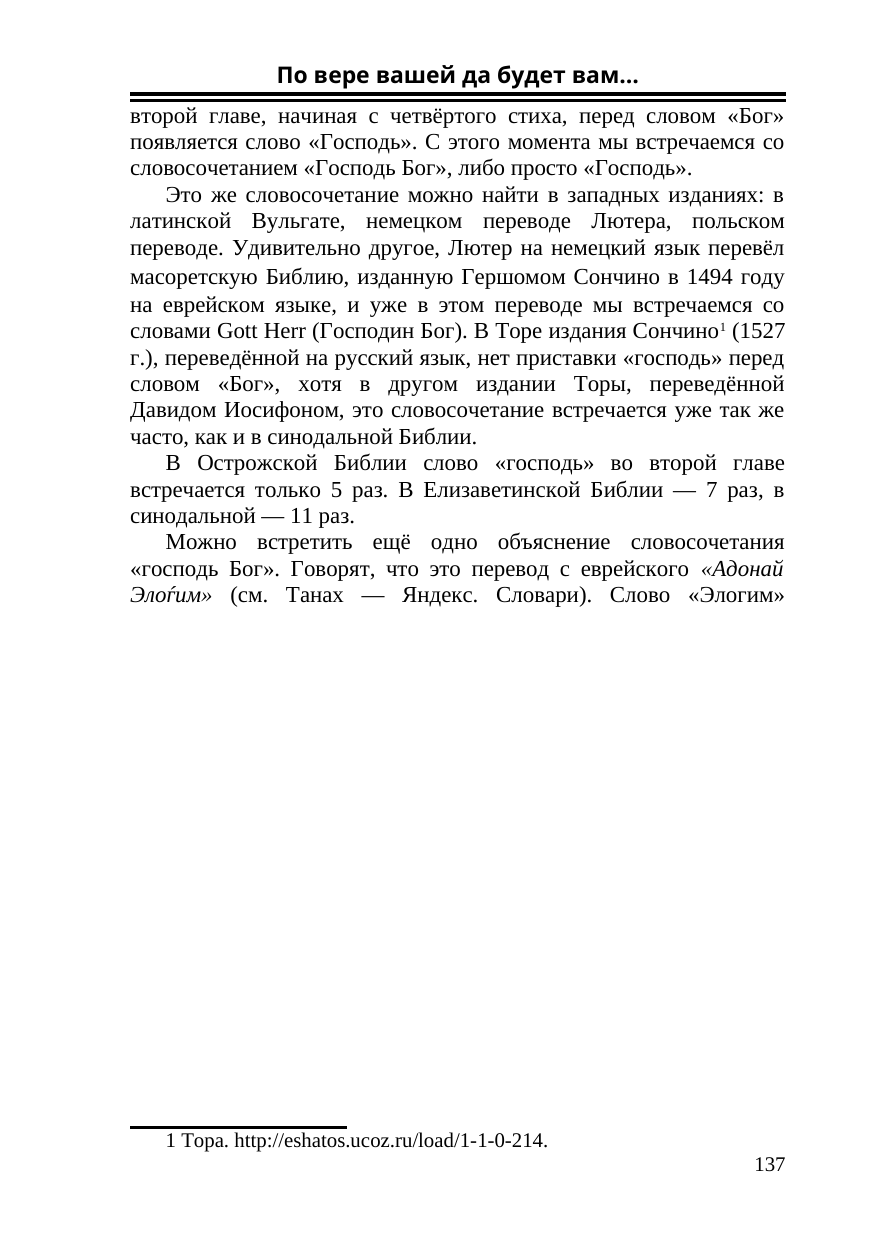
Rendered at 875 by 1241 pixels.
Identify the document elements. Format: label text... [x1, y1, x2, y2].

text второй главе, начиная с четвёртого стиха, перед словом «Бог» появляется слово «Господь». С этого момента мы встречаемся со словосочетанием «Господь Бог», либо просто «Господь». [130, 102, 786, 181]
text Это же словосочетание можно найти в западных изданиях: в латинской Вульгате, немецком переводе Лютера, польском переводе. Удивительно другое, Лютер на немецкий язык перевёл масоретскую Библию, изданную Гершомом Сончино в 1494 году на еврейском языке, и уже в этом переводе мы встречаемся со словами Gott Herr (Господин Бог). В Торе издания Сончино (1527 г.), переведённой на русский язык, нет приставки «господь» перед словом «Бог», хотя в другом издании Торы, переведённой Давидом Иосифоном, это словосочетание встречается уже так же часто, как и в синодальной Библии. [130, 181, 786, 449]
text Можно встретить ещё одно объяснение словосочетания «господь Бог». Говорят, что это перевод с еврейского «Адонай Элоѓим» (см. Танах — Яндекс. Словари). Слово «Элогим» [130, 528, 786, 634]
text В Острожской Библии слово «господь» во второй главе встречается только 5 раз. В Елизаветинской Библии — 7 раз, в синодальной — 11 раз. [130, 449, 786, 528]
text Тора. http://eshatos.ucoz.ru/load/1-1-0-214. [130, 1128, 786, 1152]
